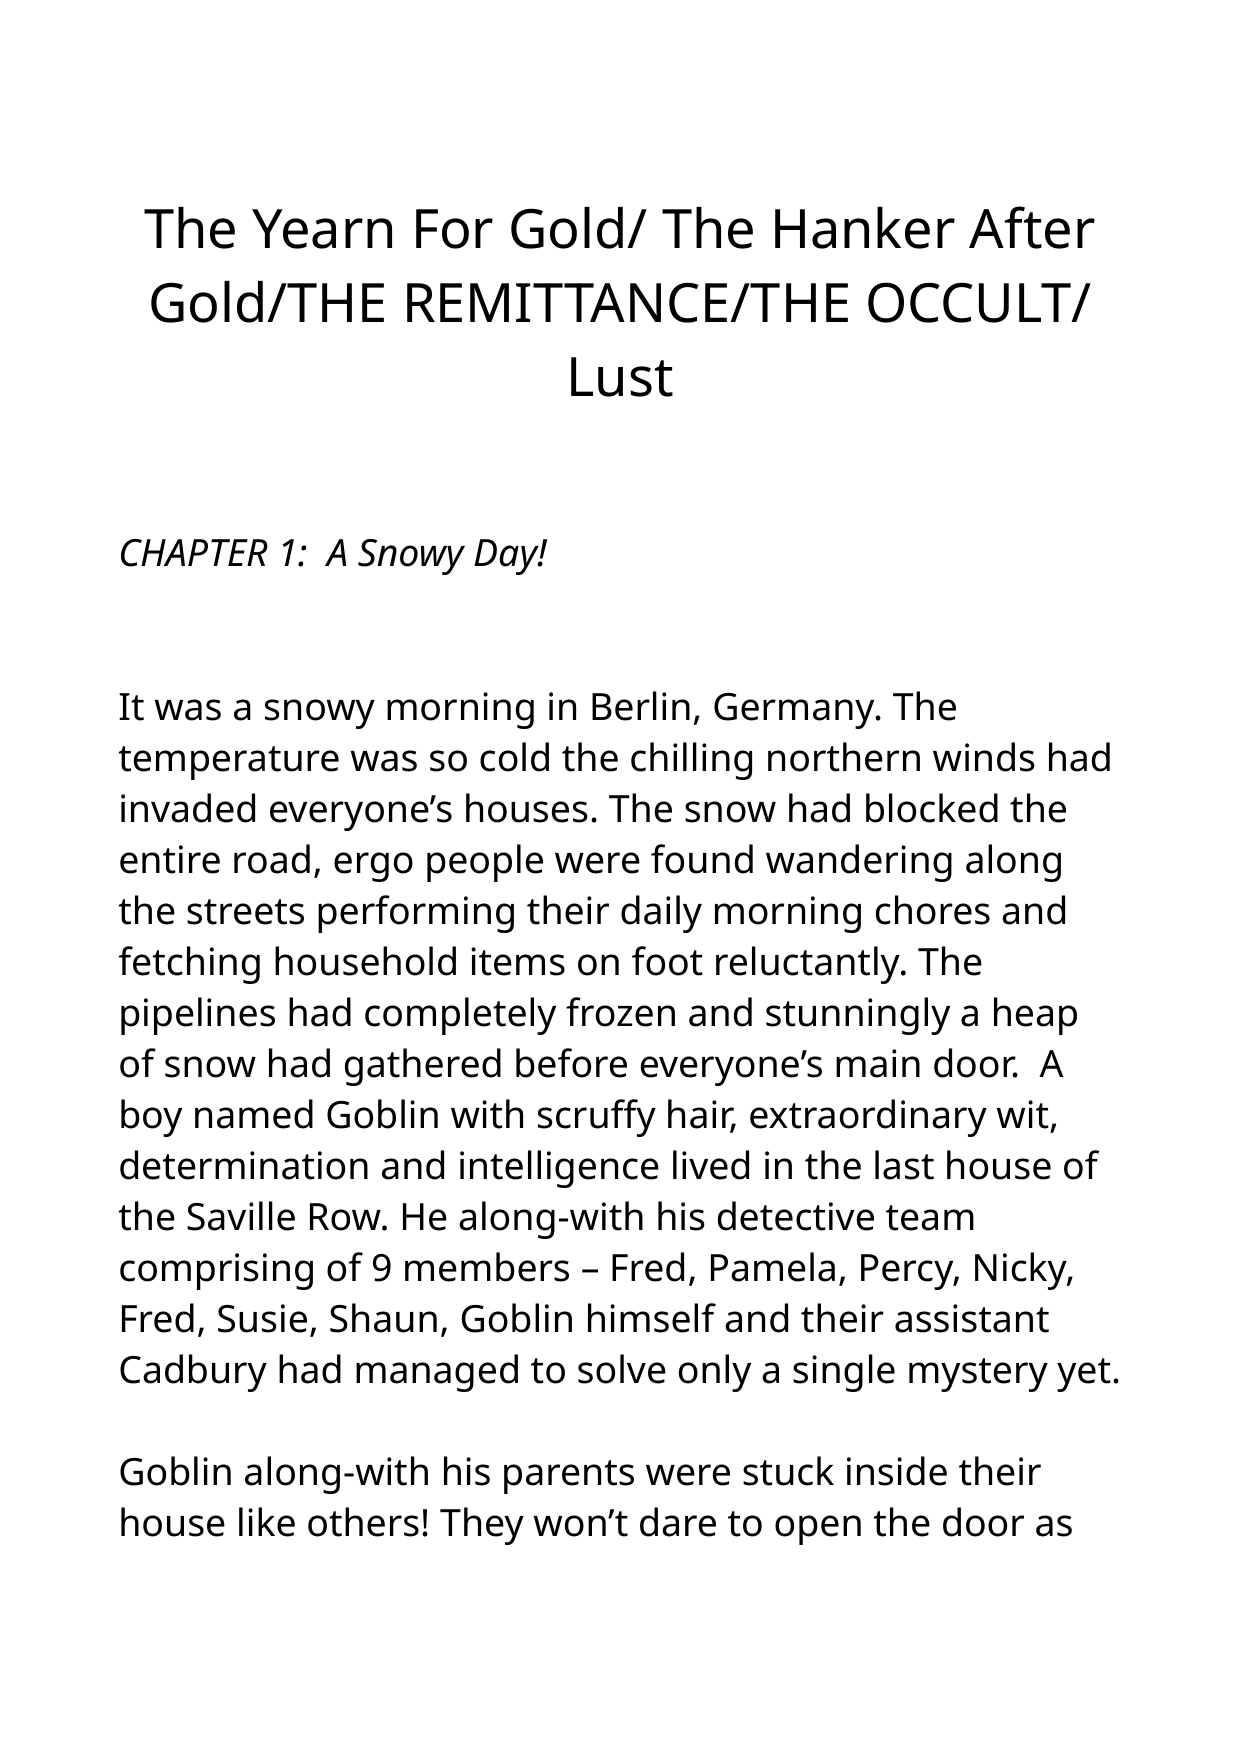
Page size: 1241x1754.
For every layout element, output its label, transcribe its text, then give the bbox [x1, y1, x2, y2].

subtitle The Yearn For Gold/ The Hanker After Gold/THE REMITTANCE/THE OCCULT/ Lust [118, 191, 1122, 412]
text Goblin along-with his parents were stuck inside their house like others! They won’t dare to open the door as [118, 1446, 1122, 1548]
text It was a snowy morning in Berlin, Germany. The temperature was so cold the chilling northern winds had invaded everyone’s houses. The snow had blocked the entire road, ergo people were found wandering along the streets performing their daily morning chores and fetching household items on foot reluctantly. The pipelines had completely frozen and stunningly a heap of snow had gathered before everyone’s main door. A boy named Goblin with scruffy hair, extraordinary wit, determination and intelligence lived in the last house of the Saville Row. He along-with his detective team comprising of 9 members – Fred, Pamela, Percy, Nicky, Fred, Susie, Shaun, Goblin himself and their assistant Cadbury had managed to solve only a single mystery yet. [118, 680, 1122, 1394]
text CHAPTER 1: A Snowy Day! [118, 527, 1122, 578]
